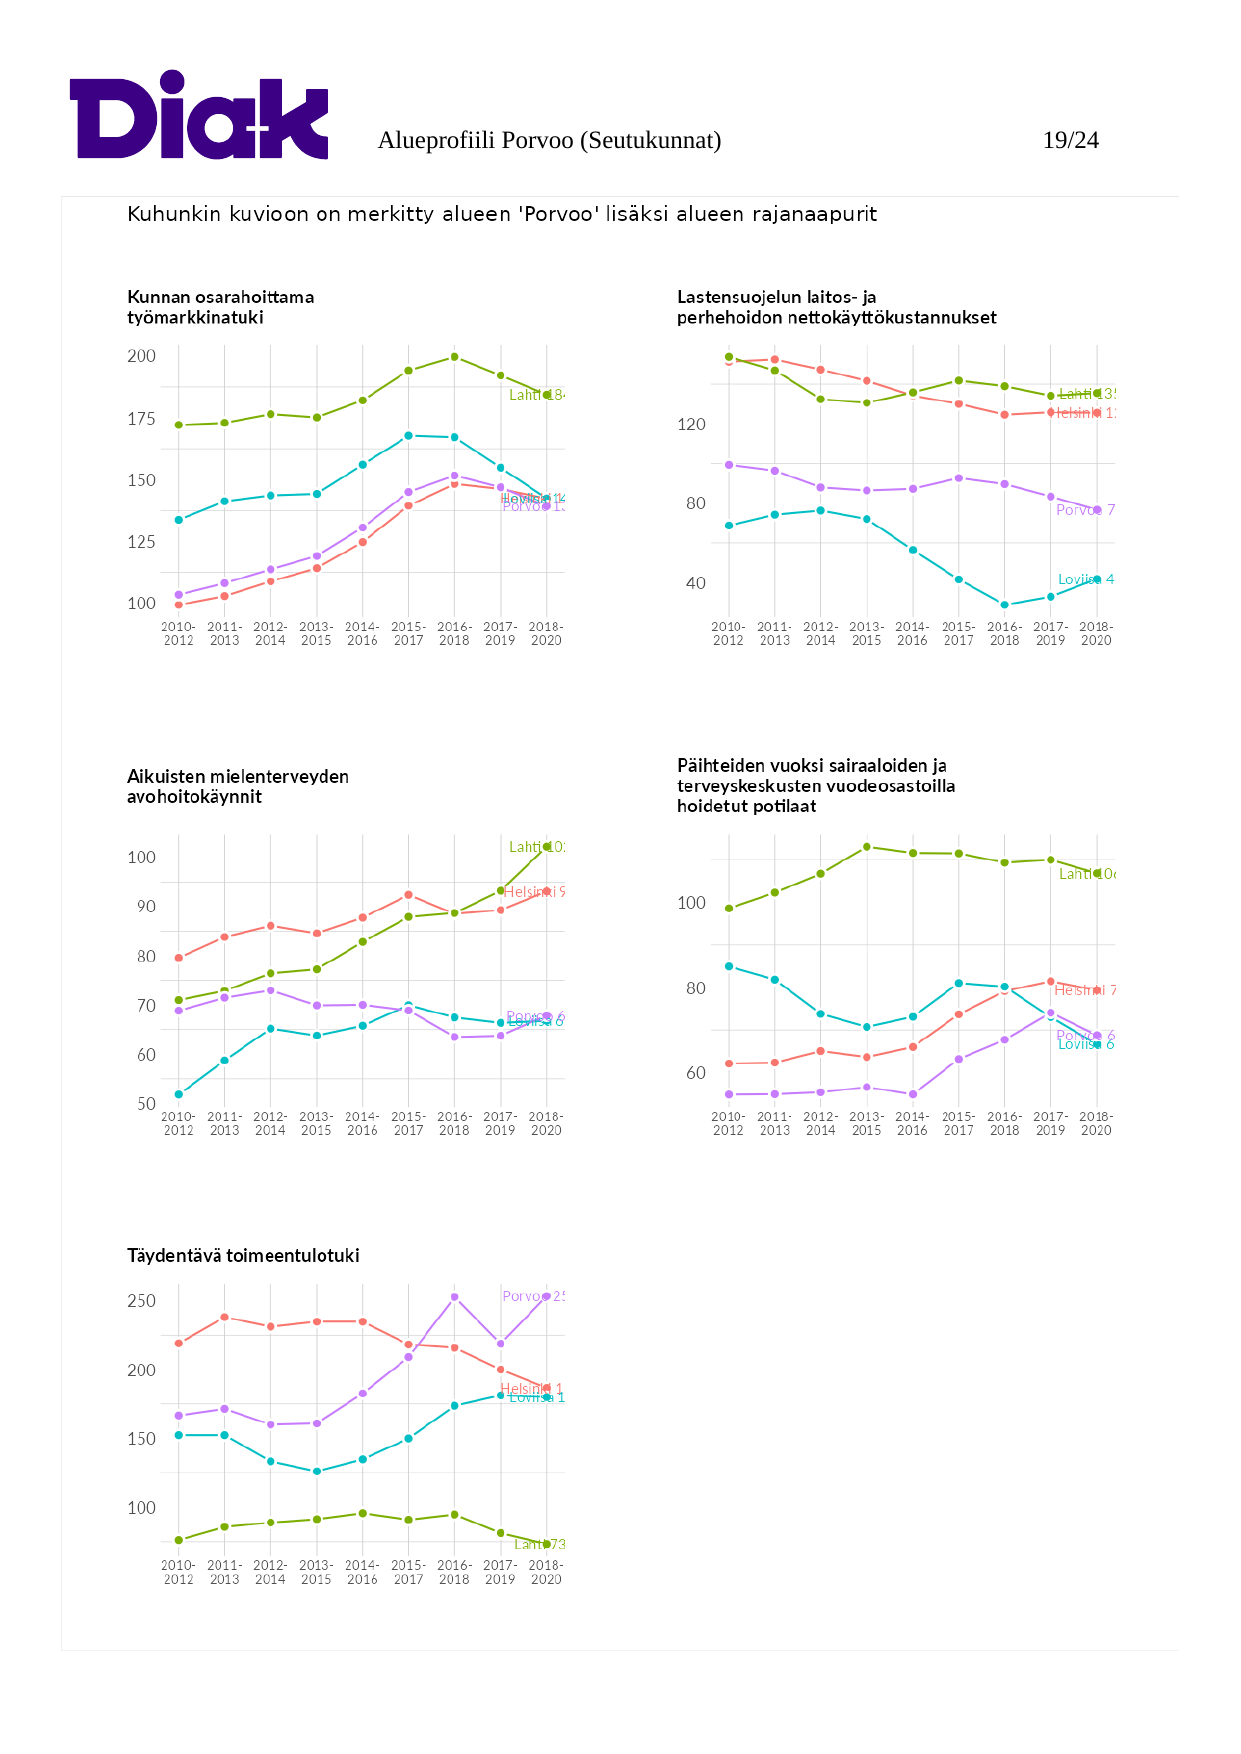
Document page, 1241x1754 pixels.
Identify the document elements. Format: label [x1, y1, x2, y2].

picture [61, 196, 1179, 1651]
